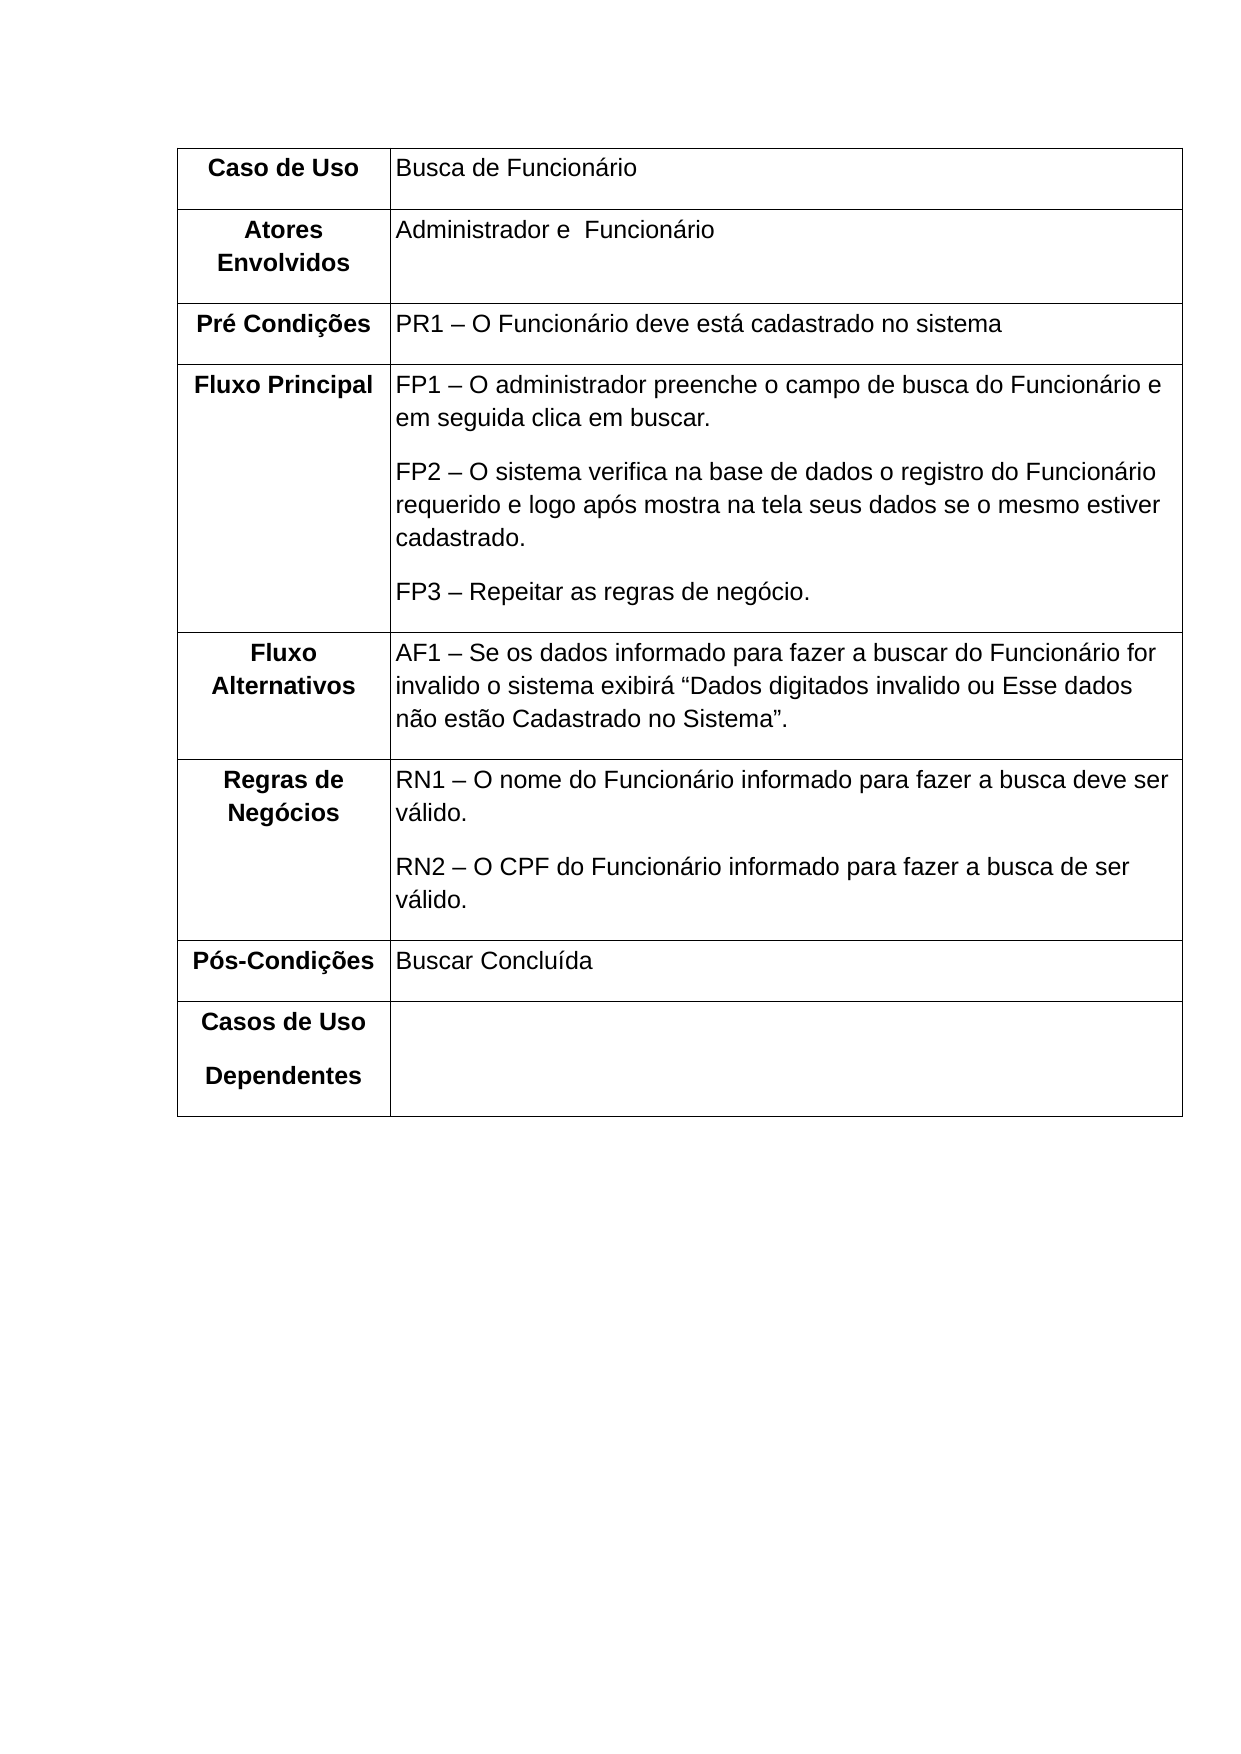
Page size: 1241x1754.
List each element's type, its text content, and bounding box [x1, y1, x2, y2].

table_header Caso de Uso [178, 149, 390, 209]
table_cell Pré Condições [178, 304, 390, 364]
table_cell FP1 – O administrador preenche o campo de busca do Funcionário e em seguida clica em buscar. FP2 – O sistema verifica na base de dados o registro do Funcionário requerido e logo após mostra na tela seus dados se o mesmo estiver cadastrado. FP3 – Repeitar as regras de negócio. [391, 365, 1182, 632]
table_cell Fluxo Principal [178, 365, 390, 632]
table_cell PR1 – O Funcionário deve está cadastrado no sistema [391, 304, 1182, 364]
table_header Busca de Funcionário [391, 149, 1182, 209]
table_cell Pós-Condições [178, 941, 390, 1001]
table_cell RN1 – O nome do Funcionário informado para fazer a busca deve ser válido. RN2 – O CPF do Funcionário informado para fazer a busca de ser válido. [391, 760, 1182, 940]
table_cell Buscar Concluída [391, 941, 1182, 1001]
table_cell AF1 – Se os dados informado para fazer a buscar do Funcionário for invalido o sistema exibirá “Dados digitados invalido ou Esse dados não estão Cadastrado no Sistema”. [391, 633, 1182, 759]
table_cell Administrador e Funcionário [391, 210, 1182, 303]
table_cell Regras de Negócios [178, 760, 390, 940]
table_cell Casos de Uso Dependentes [178, 1002, 390, 1116]
table_cell [391, 1002, 1182, 1116]
table_cell Atores Envolvidos [178, 210, 390, 303]
table_cell Fluxo Alternativos [178, 633, 390, 759]
